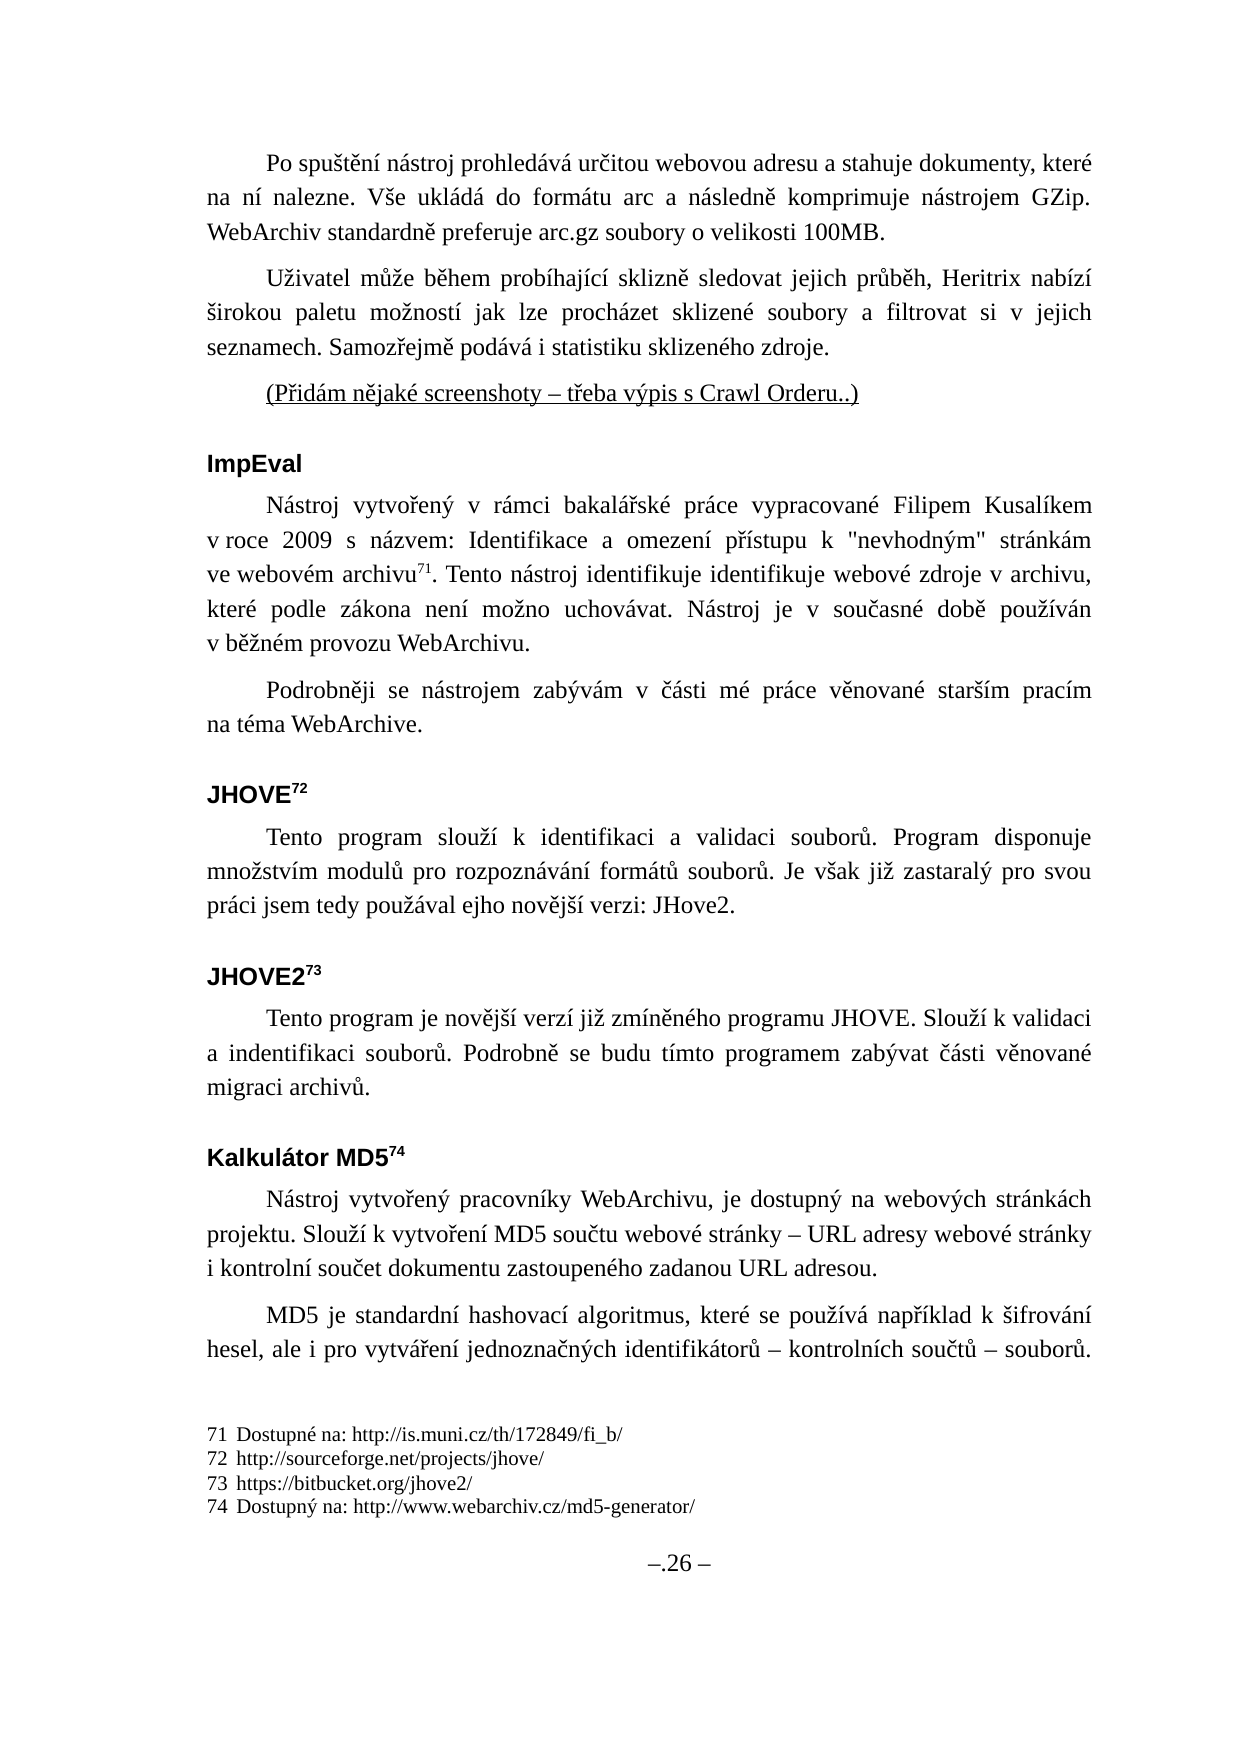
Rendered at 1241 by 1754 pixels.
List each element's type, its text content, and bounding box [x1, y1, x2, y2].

subtitle JHOVE2 [207, 962, 1093, 991]
text (Přidám nějaké screenshoty – třeba výpis s Crawl Orderu..) [207, 378, 1093, 407]
subtitle ImpEval [207, 449, 1093, 478]
subtitle Kalkulátor MD5 [207, 1143, 1093, 1172]
text Po spuštění nástroj prohledává určitou webovou adresu a stahuje dokumenty, které na ní nalezne. Vše ukládá do formátu arc a následně komprimuje nástrojem GZip. WebArchiv standardně preferuje arc.gz soubory o velikosti 100MB. [207, 148, 1093, 245]
text Podrobněji se nástrojem zabývám v části mé práce věnované starším pracím na téma WebArchive. [207, 675, 1093, 738]
subtitle JHOVE [207, 780, 1093, 809]
text Uživatel může během probíhající sklizně sledovat jejich průběh, Heritrix nabízí širokou paletu možností jak lze procházet sklizené soubory a filtrovat si v jejich seznamech. Samozřejmě podává i statistiku sklizeného zdroje. [207, 263, 1093, 361]
text Tento program je novější verzí již zmíněného programu JHOVE. Slouží k validaci a indentifikaci souborů. Podrobně se budu tímto programem zabývat části věnované migraci archivů. [207, 1003, 1093, 1101]
text Tento program slouží k identifikaci a validaci souborů. Program disponuje množstvím modulů pro rozpoznávání formátů souborů. Je však již zastaralý pro svou práci jsem tedy použával ejho novější verzi: JHove2. [207, 822, 1093, 919]
text Nástroj vytvořený v rámci bakalářské práce vypracované Filipem Kusalíkem v roce 2009 s názvem: Identifikace a omezení přístupu k "nevhodným" stránkám ve webovém archivu. Tento nástroj identifikuje identifikuje webové zdroje v archivu, které podle zákona není možno uchovávat. Nástroj je v současné době používán v běžném provozu WebArchivu. [207, 491, 1093, 657]
text Nástroj vytvořený pracovníky WebArchivu, je dostupný na webových stránkách projektu. Slouží k vytvoření MD5 součtu webové stránky – URL adresy webové stránky i kontrolní součet dokumentu zastoupeného zadanou URL adresou. [207, 1184, 1093, 1282]
text http://sourceforge.net/projects/jhove/ [207, 1446, 1093, 1470]
text MD5 je standardní hashovací algoritmus, které se používá například k šifrování hesel, ale i pro vytváření jednoznačných identifikátorů – kontrolních součtů – souborů. [207, 1300, 1093, 1363]
text https://bitbucket.org/jhove2/ [207, 1470, 1093, 1494]
text Dostupné na: http://is.muni.cz/th/172849/fi_b/ [207, 1422, 1093, 1446]
text Dostupný na: http://www.webarchiv.cz/md5-generator/ [207, 1494, 1093, 1518]
